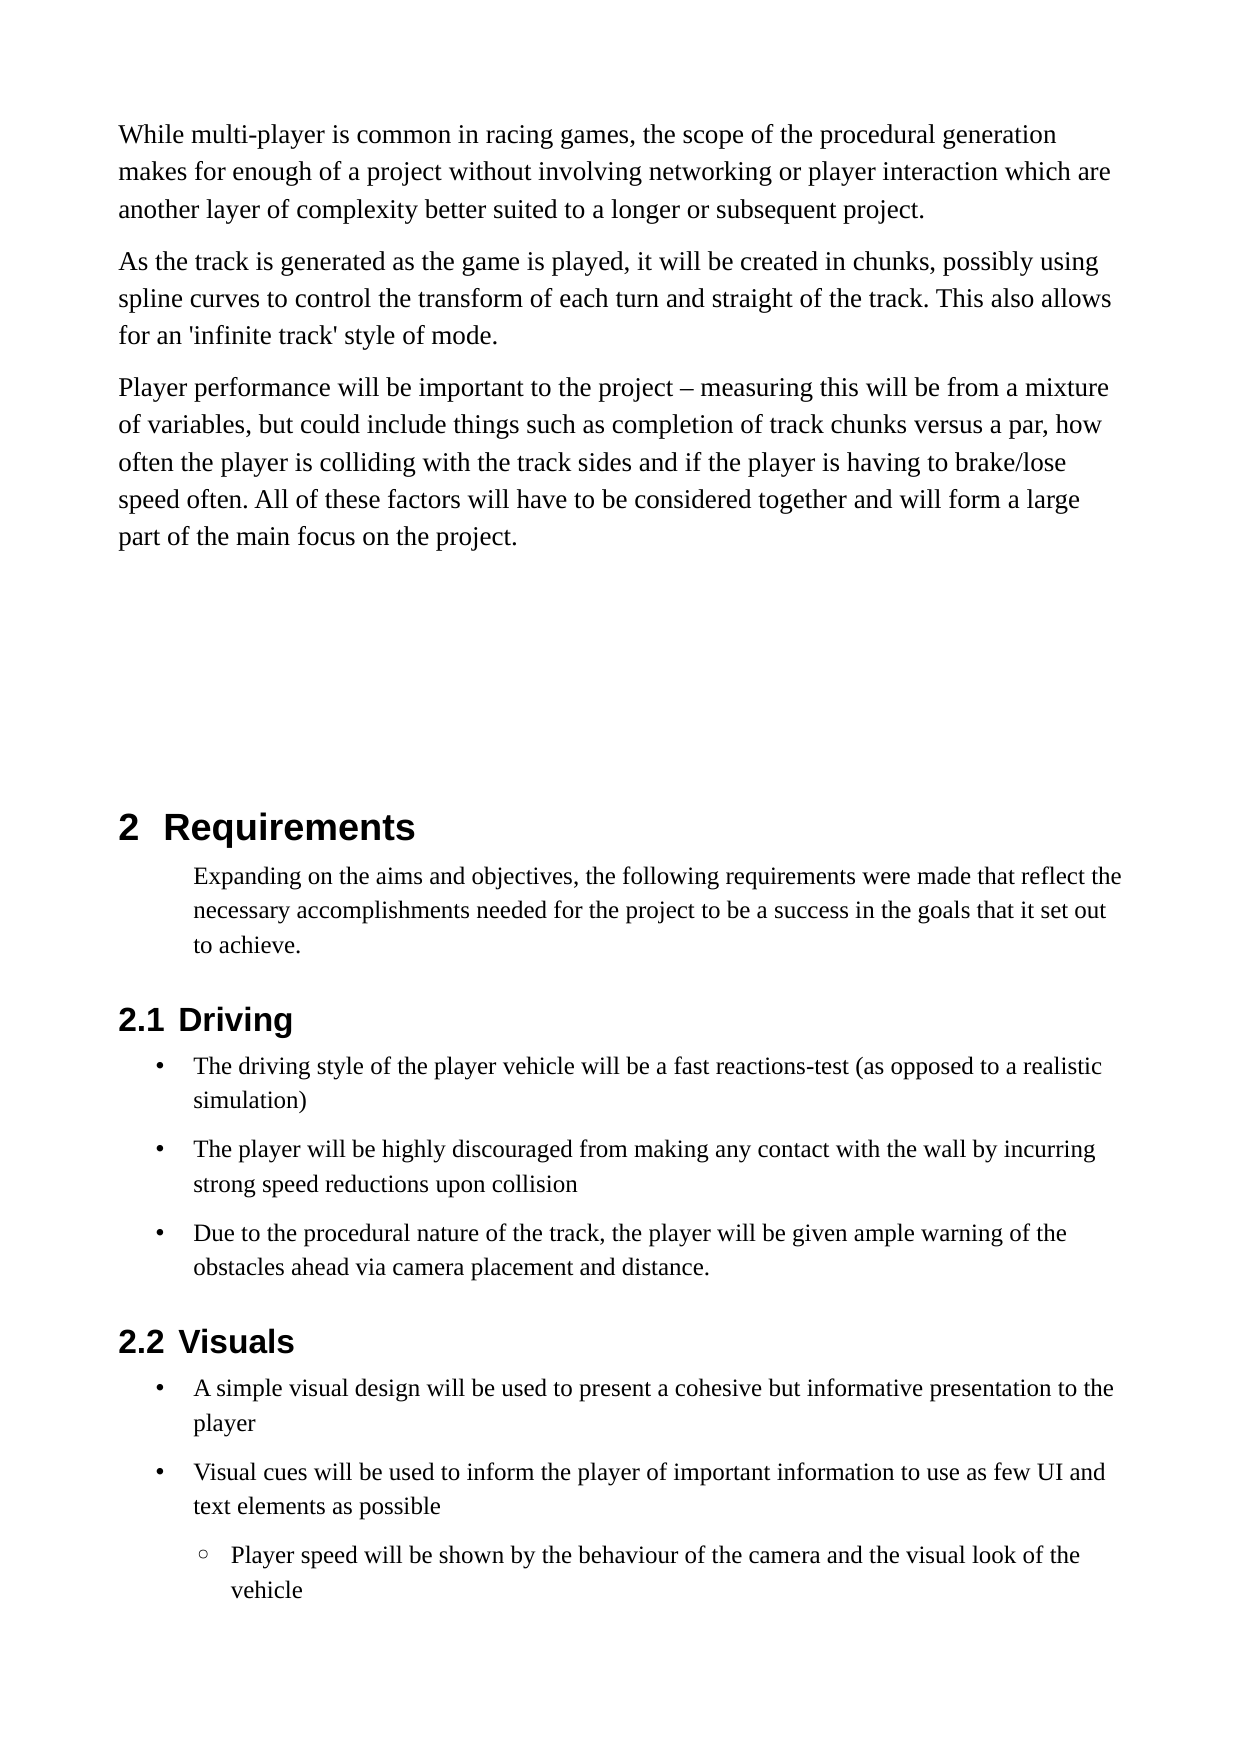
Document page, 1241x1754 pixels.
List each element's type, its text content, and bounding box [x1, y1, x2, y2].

list Visual cues will be used to inform the player of important information to use as few UI and text elements as possible [156, 1457, 1122, 1520]
list The player will be highly discouraged from making any contact with the wall by incurring strong speed reductions upon collision [156, 1134, 1122, 1197]
list Player speed will be shown by the behaviour of the camera and the visual look of the vehicle [193, 1540, 1122, 1604]
text As the track is generated as the game is played, it will be created in chunks, possibly using spline curves to control the transform of each turn and straight of the track. This also allows for an 'infinite track' style of mode. [118, 244, 1122, 350]
list Expanding on the aims and objectives, the following requirements were made that reflect the necessary accomplishments needed for the project to be a success in the goals that it set out to achieve. [156, 861, 1122, 958]
subtitle Requirements [118, 804, 1122, 848]
list The driving style of the player vehicle will be a fast reactions-test (as opposed to a realistic simulation) [156, 1051, 1122, 1114]
subtitle Visuals [118, 1322, 1122, 1361]
text While multi-player is common in racing games, the scope of the procedural generation makes for enough of a project without involving networking or player interaction which are another layer of complexity better suited to a longer or subsequent project. [118, 118, 1122, 224]
list A simple visual design will be used to present a cohesive but informative presentation to the player [156, 1373, 1122, 1437]
text Player performance will be important to the project – measuring this will be from a mixture of variables, but could include things such as completion of track chunks versus a par, how often the player is colliding with the track sides and if the player is having to brake/lose speed often. All of these factors will have to be considered together and will form a large part of the main focus on the project. [118, 371, 1122, 551]
list Due to the procedural nature of the track, the player will be given ample warning of the obstacles ahead via camera placement and distance. [156, 1218, 1122, 1281]
subtitle Driving [118, 999, 1122, 1038]
